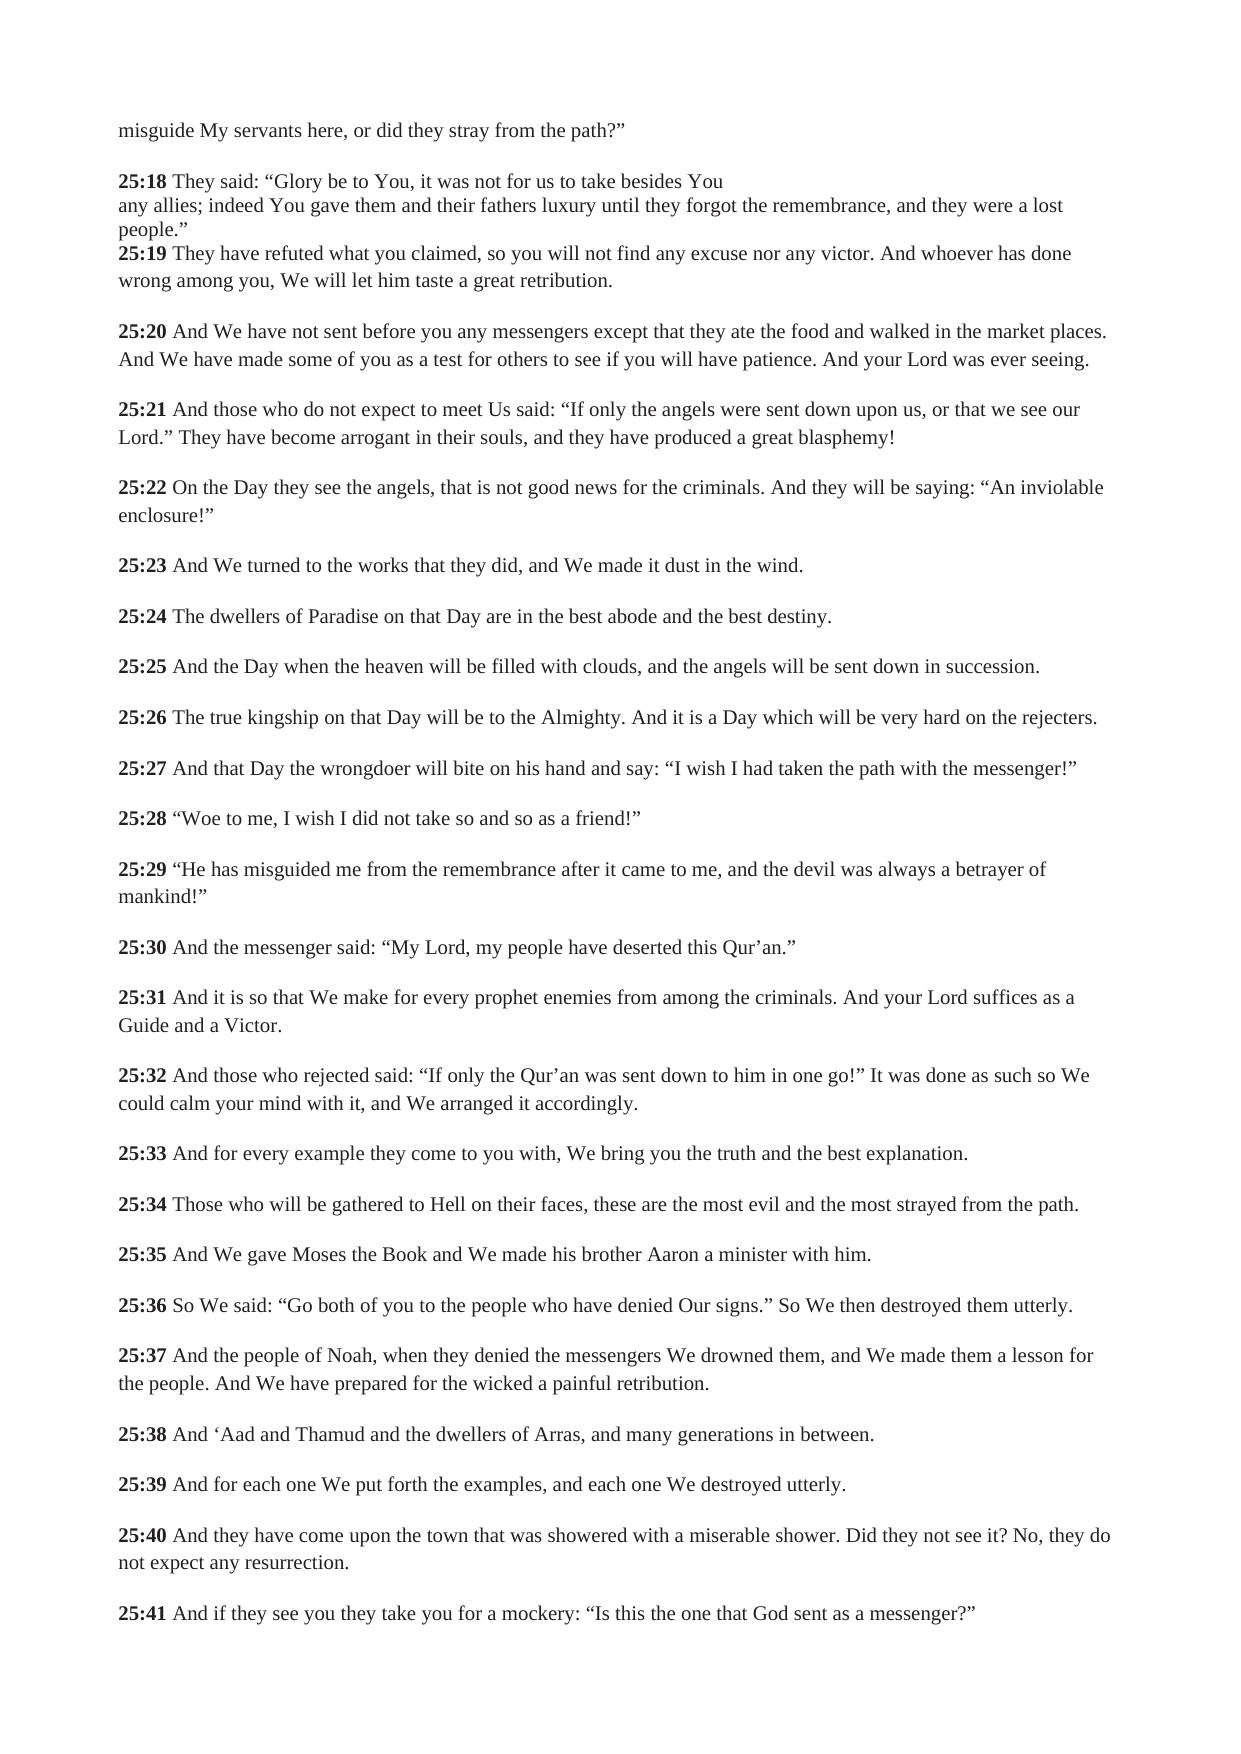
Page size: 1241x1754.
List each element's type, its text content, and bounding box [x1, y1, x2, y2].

text 25:38 And ‘Aad and Thamud and the dwellers of Arras, and many generations in between. [118, 1422, 1122, 1446]
text 25:24 The dwellers of Paradise on that Day are in the best abode and the best destiny. [118, 604, 1122, 628]
text 25:30 And the messenger said: “My Lord, my people have deserted this Qur’an.” [118, 934, 1122, 959]
text 25:36 So We said: “Go both of you to the people who have denied Our signs.” So We then destroyed them utterly. [118, 1293, 1122, 1317]
text 25:29 “He has misguided me from the remembrance after it came to me, and the devil was always a betrayer of mankind!” [118, 856, 1122, 908]
text 25:18 They said: “Glory be to You, it was not for us to take besides You [118, 169, 1122, 193]
text 25:22 On the Day they see the angels, that is not good news for the criminals. And they will be saying: “An inviolable enclosure!” [118, 475, 1122, 527]
text 25:39 And for each one We put forth the examples, and each one We destroyed utterly. [118, 1472, 1122, 1496]
text 25:40 And they have come upon the town that was showered with a miserable shower. Did they not see it? No, they do not expect any resurrection. [118, 1523, 1122, 1574]
text 25:19 They have refuted what you claimed, so you will not find any excuse nor any victor. And whoever has done wrong among you, We will let him taste a great retribution. [118, 241, 1122, 292]
text 25:33 And for every example they come to you with, We bring you the truth and the best explanation. [118, 1141, 1122, 1165]
text 25:27 And that Day the wrongdoer will bite on his hand and say: “I wish I had taken the path with the messenger!” [118, 755, 1122, 779]
text 25:35 And We gave Moses the Book and We made his brother Aaron a minister with him. [118, 1242, 1122, 1266]
text 25:26 The true kingship on that Day will be to the Almighty. And it is a Day which will be very hard on the rejecters. [118, 705, 1122, 729]
text 25:28 “Woe to me, I wish I did not take so and so as a friend!” [118, 806, 1122, 830]
text 25:23 And We turned to the works that they did, and We made it dust in the wind. [118, 553, 1122, 577]
text 25:32 And those who rejected said: “If only the Qur’an was sent down to him in one go!” It was done as such so We could calm your mind with it, and We arranged it accordingly. [118, 1063, 1122, 1115]
text 25:25 And the Day when the heaven will be filled with clouds, and the angels will be sent down in succession. [118, 654, 1122, 678]
text misguide My servants here, or did they stray from the path?” [118, 118, 1122, 142]
text 25:41 And if they see you they take you for a mockery: “Is this the one that God sent as a messenger?” [118, 1601, 1122, 1625]
text 25:21 And those who do not expect to meet Us said: “If only the angels were sent down upon us, or that we see our Lord.” They have become arrogant in their souls, and they have produced a great blasphemy! [118, 397, 1122, 449]
text any allies; indeed You gave them and their fathers luxury until they forgot the remembrance, and they were a lost people.” [118, 193, 1122, 241]
text 25:20 And We have not sent before you any messengers except that they ate the food and walked in the market places. And We have made some of you as a test for others to see if you will have patience. And your Lord was ever seeing. [118, 319, 1122, 371]
text 25:34 Those who will be gathered to Hell on their faces, these are the most evil and the most strayed from the path. [118, 1192, 1122, 1216]
text 25:37 And the people of Noah, when they denied the messengers We drowned them, and We made them a lesson for the people. And We have prepared for the wicked a painful retribution. [118, 1343, 1122, 1395]
text 25:31 And it is so that We make for every prophet enemies from among the criminals. And your Lord suffices as a Guide and a Victor. [118, 985, 1122, 1037]
